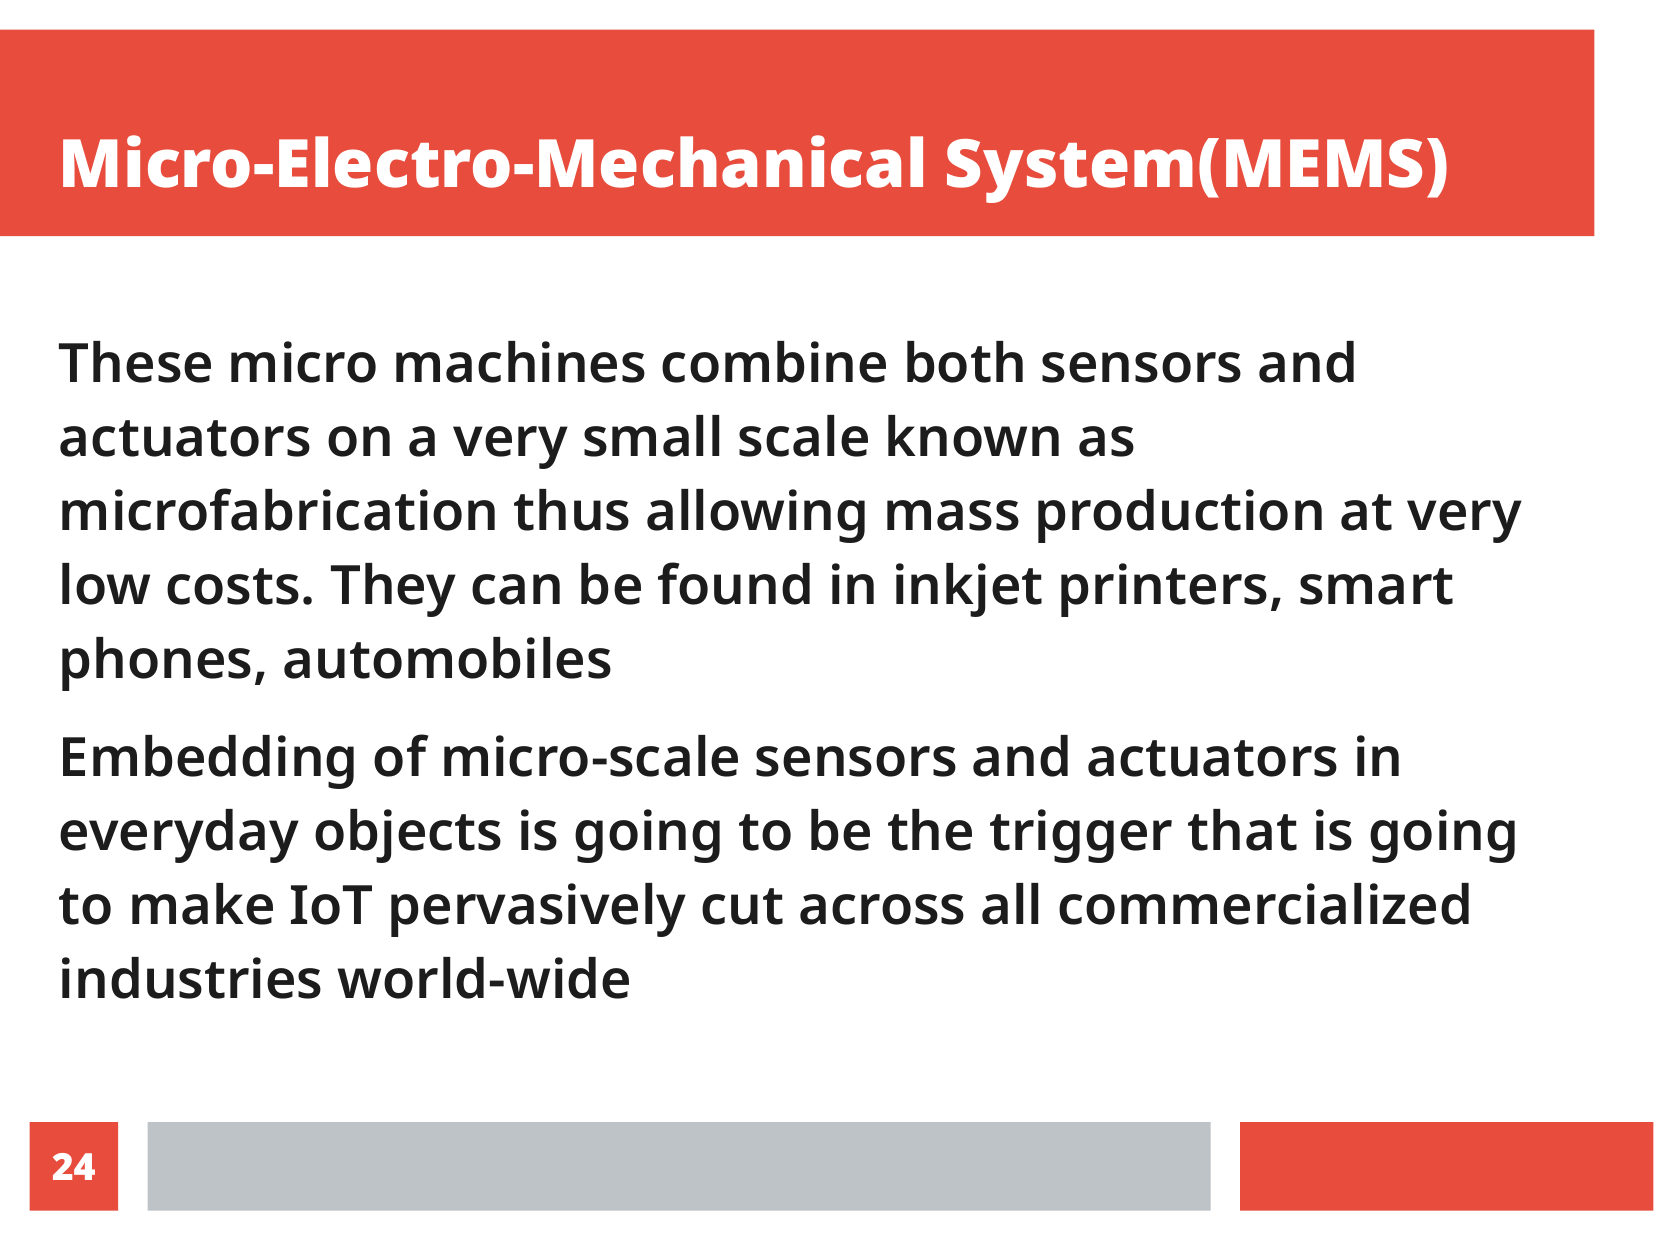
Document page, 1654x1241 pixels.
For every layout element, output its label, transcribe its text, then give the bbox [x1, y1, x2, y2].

title Micro-Electro-Mechanical System(MEMS) [59, 59, 1595, 207]
list These micro machines combine both sensors and actuators on a very small scale known as microfabrication thus allowing mass production at very low costs. They can be found in inkjet printers, smart phones, automobiles Embedding of micro-scale sensors and actuators in everyday objects is going to be the trigger that is going to make IoT pervasively cut across all commercialized industries world-wide [59, 324, 1565, 1093]
